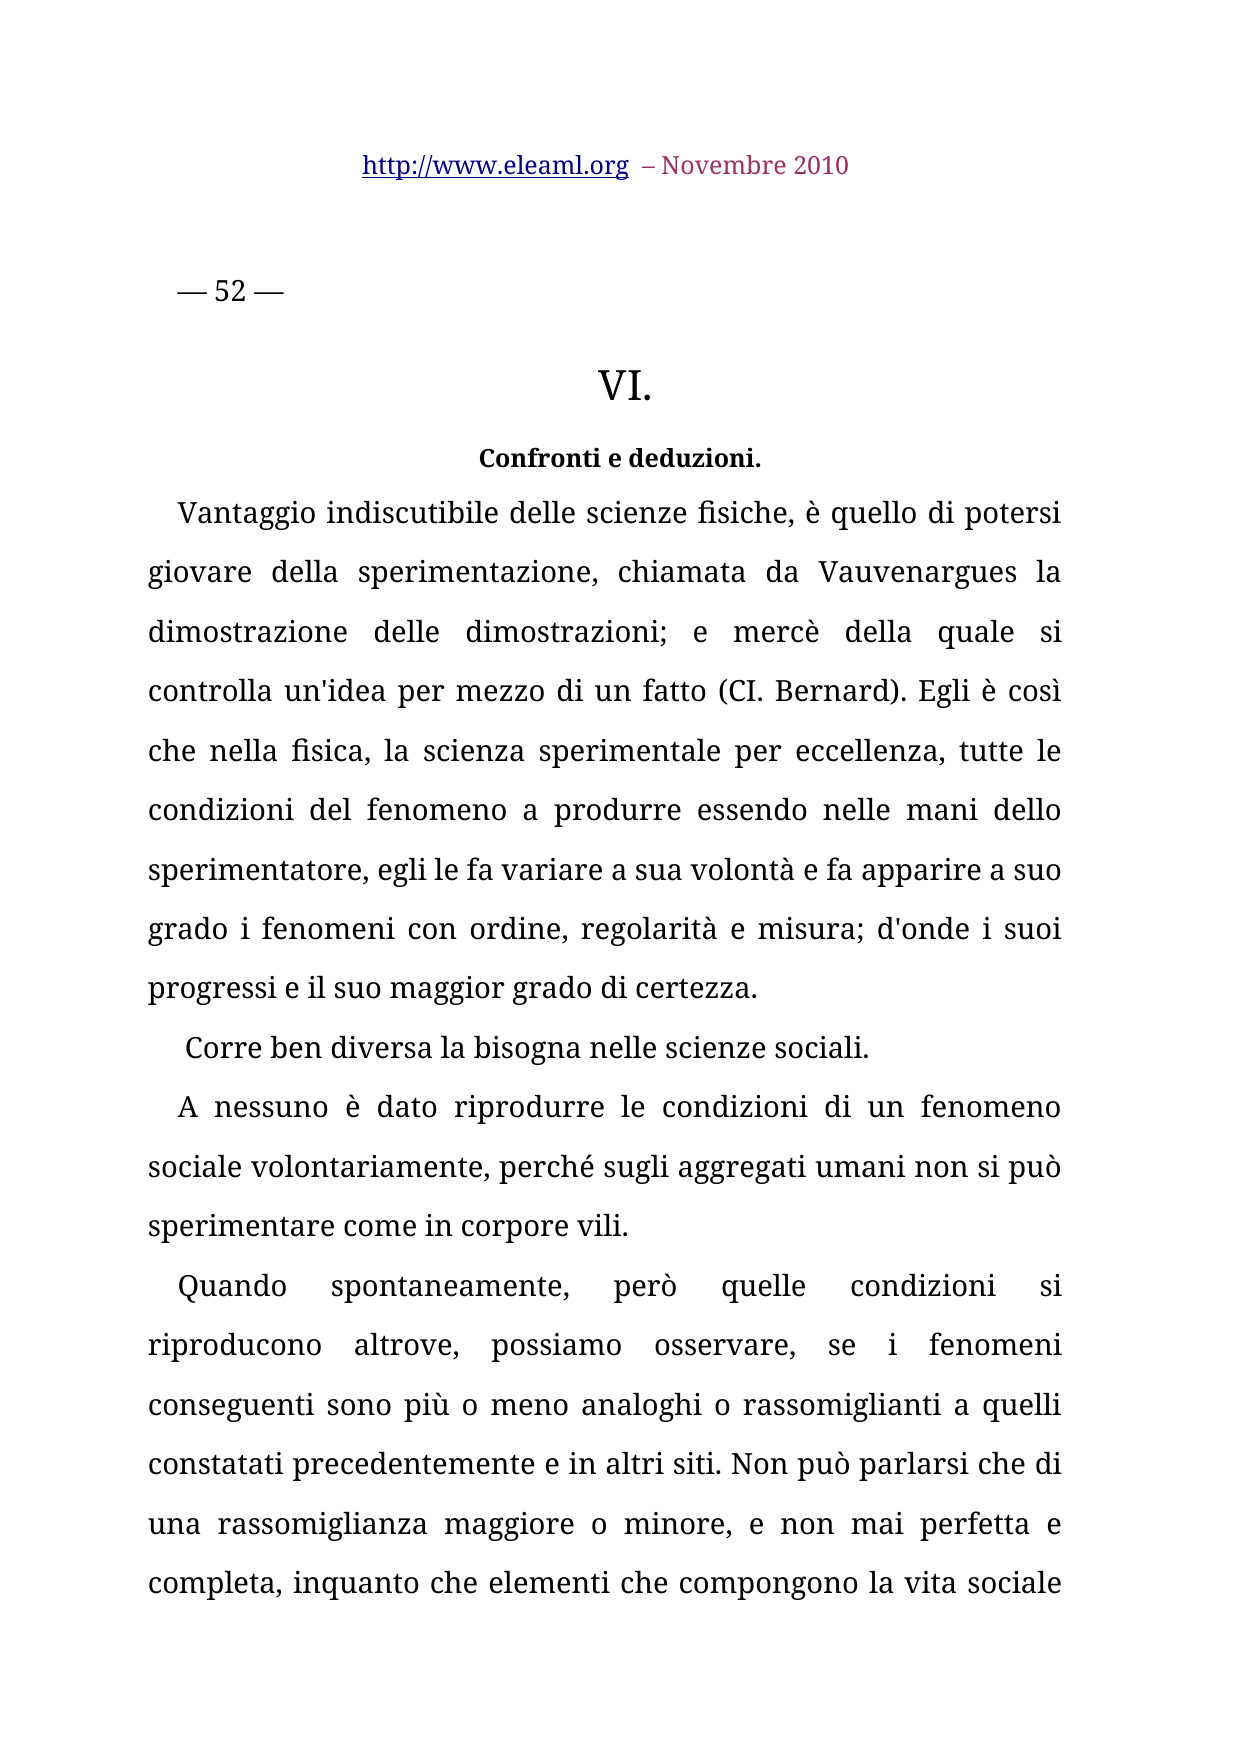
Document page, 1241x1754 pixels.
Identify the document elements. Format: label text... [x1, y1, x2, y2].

text Vantaggio indiscutibile delle scienze fisiche, è quello di potersi giovare della sperimentazione, chiamata da Vauvenargues la dimostrazione delle dimostrazioni; e mercè della quale si controlla un'idea per mezzo di un fatto (CI. Bernard). Egli è così che nella fisica, la scienza sperimentale per eccellenza, tutte le condizioni del fenomeno a produrre essendo nelle mani dello sperimentatore, egli le fa variare a sua volontà e fa apparire a suo grado i fenomeni con ordine, regolarità e misura; d'onde i suoi progressi e il suo maggior grado di certezza. [148, 492, 1063, 1007]
text Corre ben diversa la bisogna nelle scienze sociali. [148, 1027, 1063, 1067]
text VI. [148, 356, 1063, 413]
text A nessuno è dato riprodurre le condizioni di un fenomeno sociale volontariamente, perché sugli aggregati umani non si può sperimentare come in corpore vili. [148, 1087, 1063, 1245]
text — 52 — [148, 271, 1063, 310]
text Quando spontaneamente, però quelle condizioni si riproducono altrove, possiamo osservare, se i fenomeni conseguenti sono più o meno analoghi o rassomiglianti a quelli constatati precedentemente e in altri siti. Non può parlarsi che di una rassomiglianza maggiore o minore, e non mai perfetta e completa, inquanto che elementi che compongono la vita sociale [148, 1265, 1063, 1602]
text Confronti e deduzioni. [148, 441, 1063, 475]
